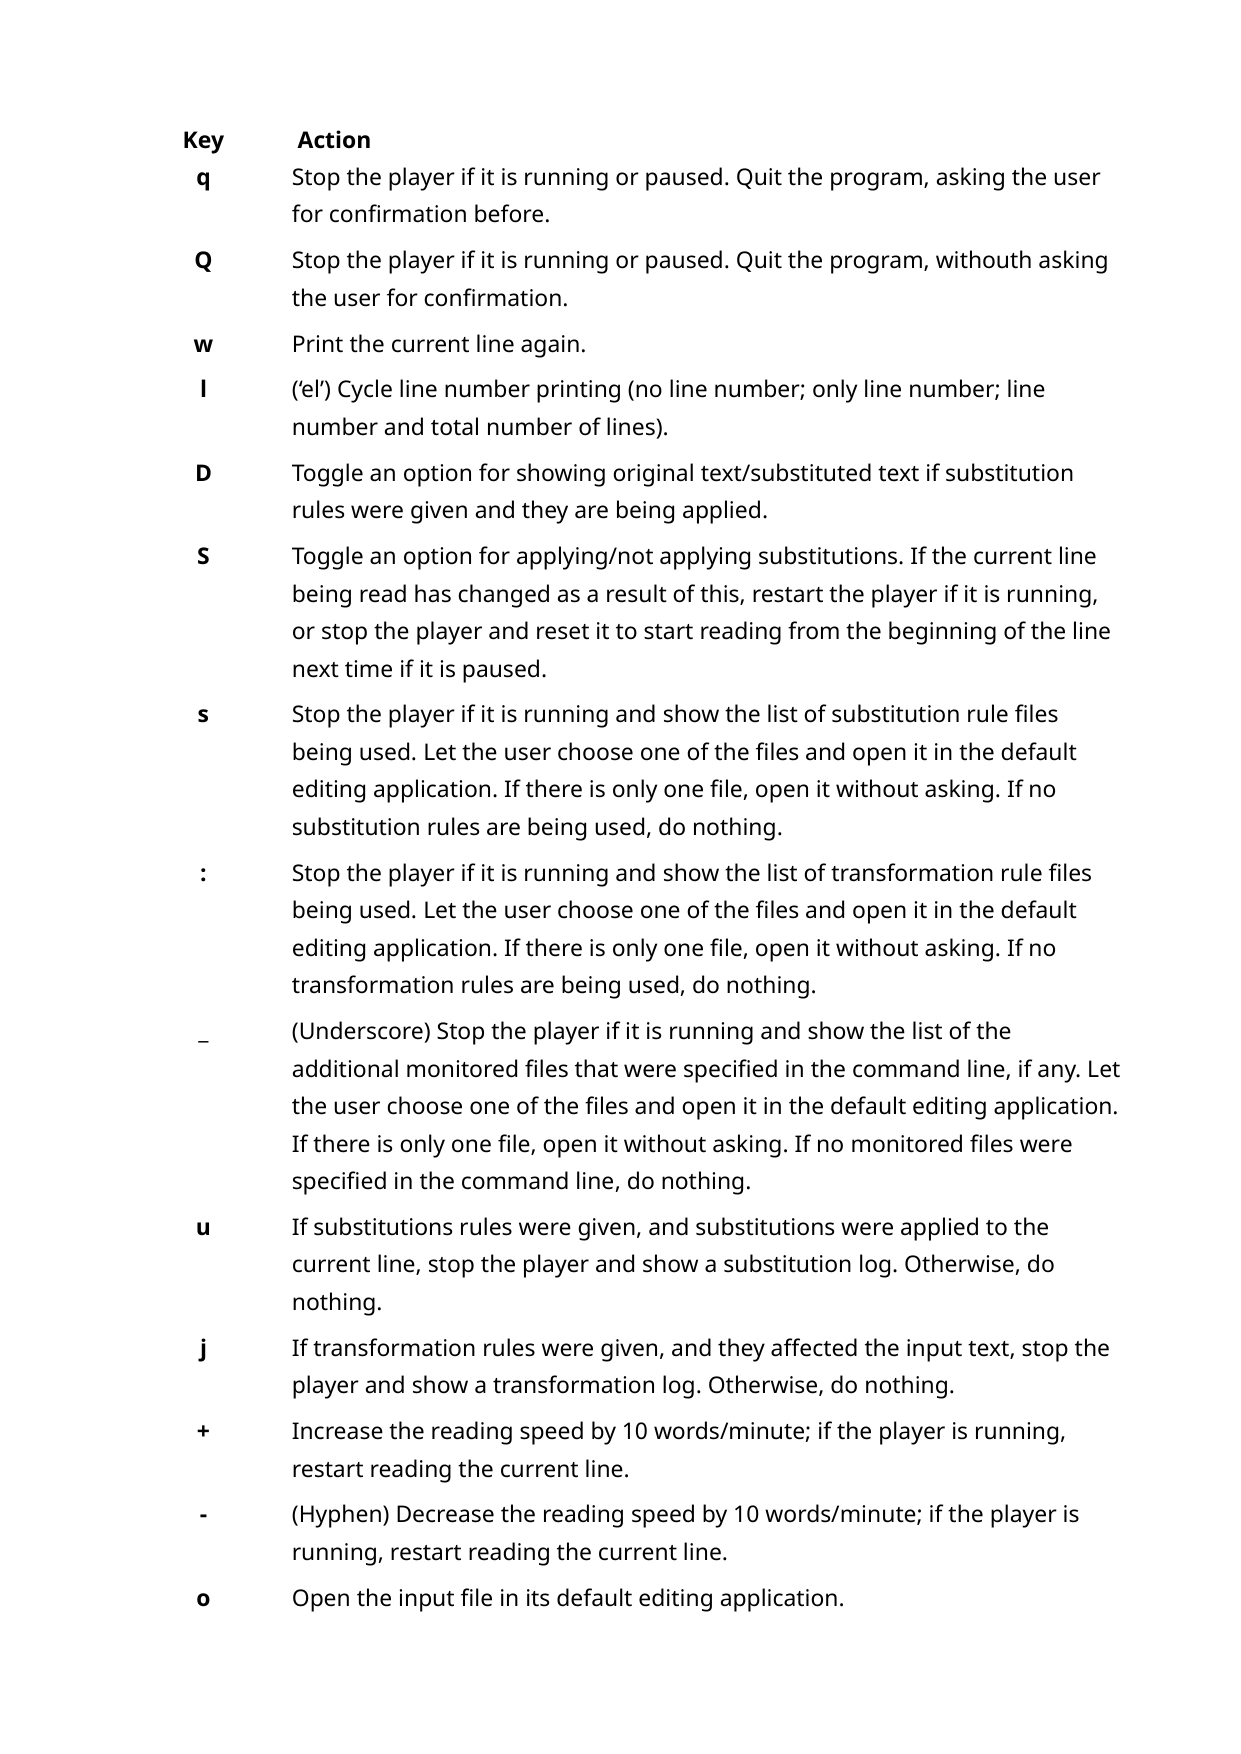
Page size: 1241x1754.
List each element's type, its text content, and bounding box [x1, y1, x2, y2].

table_cell j [115, 1332, 292, 1415]
table_cell _ [115, 1015, 292, 1211]
table_cell Toggle an option for applying/not applying substitutions. If the current line being read has changed as a result of this, restart the player if it is running, or stop the player and reset it to start reading from the beginning of the line next time if it is paused. [292, 540, 1122, 698]
table_cell w [115, 328, 292, 373]
table_cell Stop the player if it is running or paused. Quit the program, withouth asking the user for confirmation. [292, 244, 1122, 327]
table_cell Open the input file in its default editing application. [292, 1582, 1122, 1627]
table_cell q [115, 161, 292, 244]
table_cell Stop the player if it is running and show the list of transformation rule files being used. Let the user choose one of the files and open it in the default editing application. If there is only one file, open it without asking. If no transformation rules are being used, do nothing. [292, 857, 1122, 1015]
table_cell Toggle an option for showing original text/substituted text if substitution rules were given and they are being applied. [292, 457, 1122, 540]
table_cell l [115, 373, 292, 457]
table_cell u [115, 1211, 292, 1332]
table_cell Stop the player if it is running or paused. Quit the program, asking the user for confirmation before. [292, 161, 1122, 244]
table_cell If substitutions rules were given, and substitutions were applied to the current line, stop the player and show a substitution log. Otherwise, do nothing. [292, 1211, 1122, 1332]
table_cell (Underscore) Stop the player if it is running and show the list of the additional monitored files that were specified in the command line, if any. Let the user choose one of the files and open it in the default editing application. If there is only one file, open it without asking. If no monitored files were specified in the command line, do nothing. [292, 1015, 1122, 1211]
table_cell Print the current line again. [292, 328, 1122, 373]
table_cell Stop the player if it is running and show the list of substitution rule files being used. Let the user choose one of the files and open it in the default editing application. If there is only one file, open it without asking. If no substitution rules are being used, do nothing. [292, 698, 1122, 857]
table_cell : [115, 857, 292, 1015]
table_cell (Hyphen) Decrease the reading speed by 10 words/minute; if the player is running, restart reading the current line. [292, 1498, 1122, 1582]
table_cell + [115, 1415, 292, 1498]
table_cell - [115, 1498, 292, 1582]
table_cell Increase the reading speed by 10 words/minute; if the player is running, restart reading the current line. [292, 1415, 1122, 1498]
table_cell Q [115, 244, 292, 327]
table_header Action [292, 118, 1122, 161]
table_cell D [115, 457, 292, 540]
table_header Key [115, 118, 292, 161]
table_cell (‘el’) Cycle line number printing (no line number; only line number; line number and total number of lines). [292, 373, 1122, 457]
table_cell o [115, 1582, 292, 1627]
table_cell S [115, 540, 292, 698]
table_cell If transformation rules were given, and they affected the input text, stop the player and show a transformation log. Otherwise, do nothing. [292, 1332, 1122, 1415]
table_cell s [115, 698, 292, 857]
